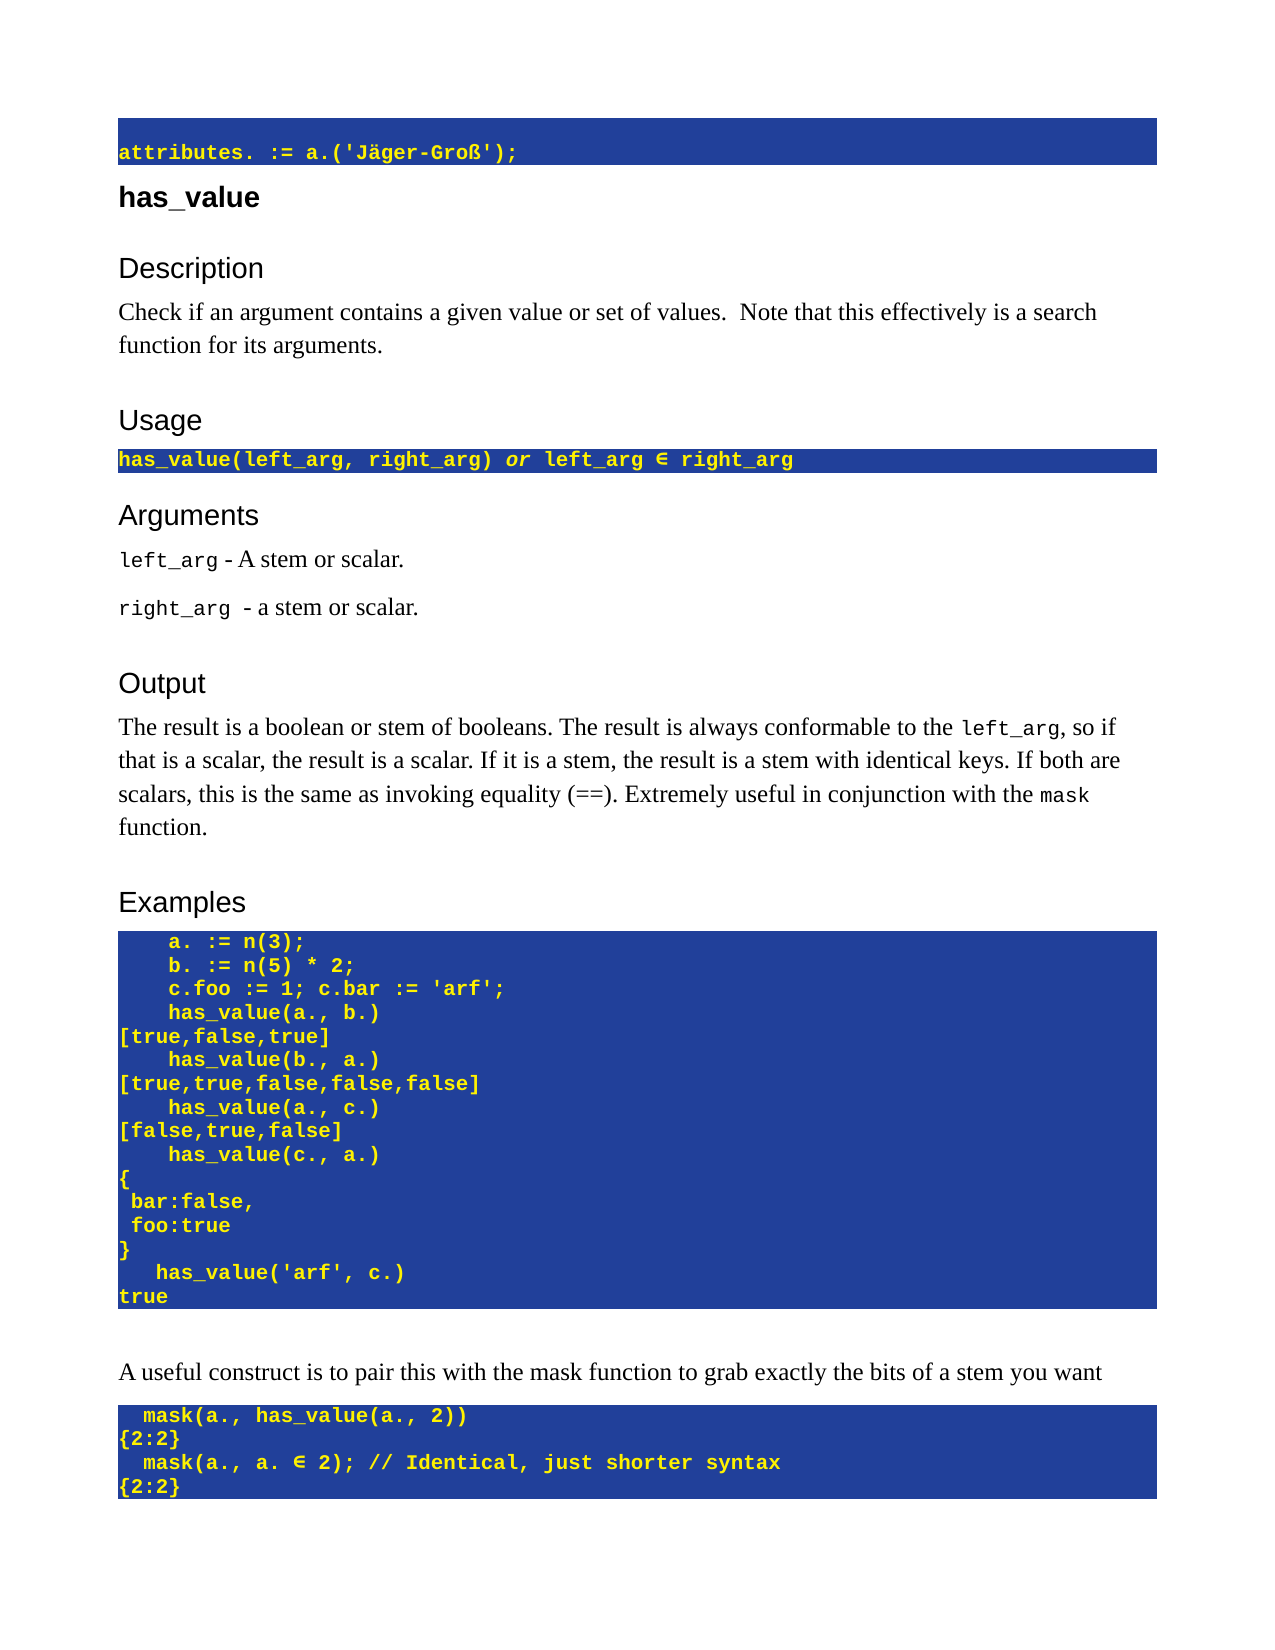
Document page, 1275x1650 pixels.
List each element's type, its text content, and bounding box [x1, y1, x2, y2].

subtitle Output [118, 666, 1157, 699]
text mask(a., a. ∈ 2); // Identical, just shorter syntax [118, 1452, 1157, 1476]
text b. := n(5) * 2; [118, 955, 1157, 978]
text a. := n(3); [118, 931, 1157, 955]
subtitle Description [118, 251, 1157, 285]
text {2:2} [118, 1428, 1157, 1452]
text has_value(b., a.) [118, 1049, 1157, 1073]
subtitle Examples [118, 885, 1157, 919]
text { [118, 1168, 1157, 1191]
text has_value(c., a.) [118, 1144, 1157, 1168]
subtitle Usage [118, 403, 1157, 436]
text has_value('arf', c.) [118, 1262, 1157, 1286]
text has_value(left_arg, right_arg) or left_arg ∈ right_arg [118, 449, 1157, 473]
text Check if an argument contains a given value or set of values. Note that this effectively is a search function for its arguments. [118, 297, 1157, 359]
text The result is a boolean or stem of booleans. The result is always conformable to the left_arg, so if that is a scalar, the result is a scalar. If it is a stem, the result is a stem with identical keys. If both are scalars, this is the same as invoking equality (==). Extremely useful in conjunction with the mask function. [118, 712, 1157, 841]
text [true,true,false,false,false] [118, 1073, 1157, 1097]
subtitle has_value [118, 180, 1157, 214]
text right_arg - a stem or scalar. [118, 592, 1157, 622]
text [false,true,false] [118, 1120, 1157, 1144]
text has_value(a., c.) [118, 1097, 1157, 1120]
text bar:false, [118, 1191, 1157, 1215]
text c.foo := 1; c.bar := 'arf'; [118, 978, 1157, 1002]
text left_arg - A stem or scalar. [118, 544, 1157, 573]
text attributes. := a.('Jäger-Groß'); [118, 142, 1157, 165]
text A useful construct is to pair this with the mask function to grab exactly the bits of a stem you want [118, 1357, 1157, 1386]
text has_value(a., b.) [118, 1002, 1157, 1026]
text [true,false,true] [118, 1026, 1157, 1049]
text foo:true [118, 1215, 1157, 1238]
text } [118, 1238, 1157, 1262]
subtitle Arguments [118, 498, 1157, 531]
text mask(a., has_value(a., 2)) [118, 1405, 1157, 1428]
text true [118, 1286, 1157, 1309]
text {2:2} [118, 1476, 1157, 1499]
